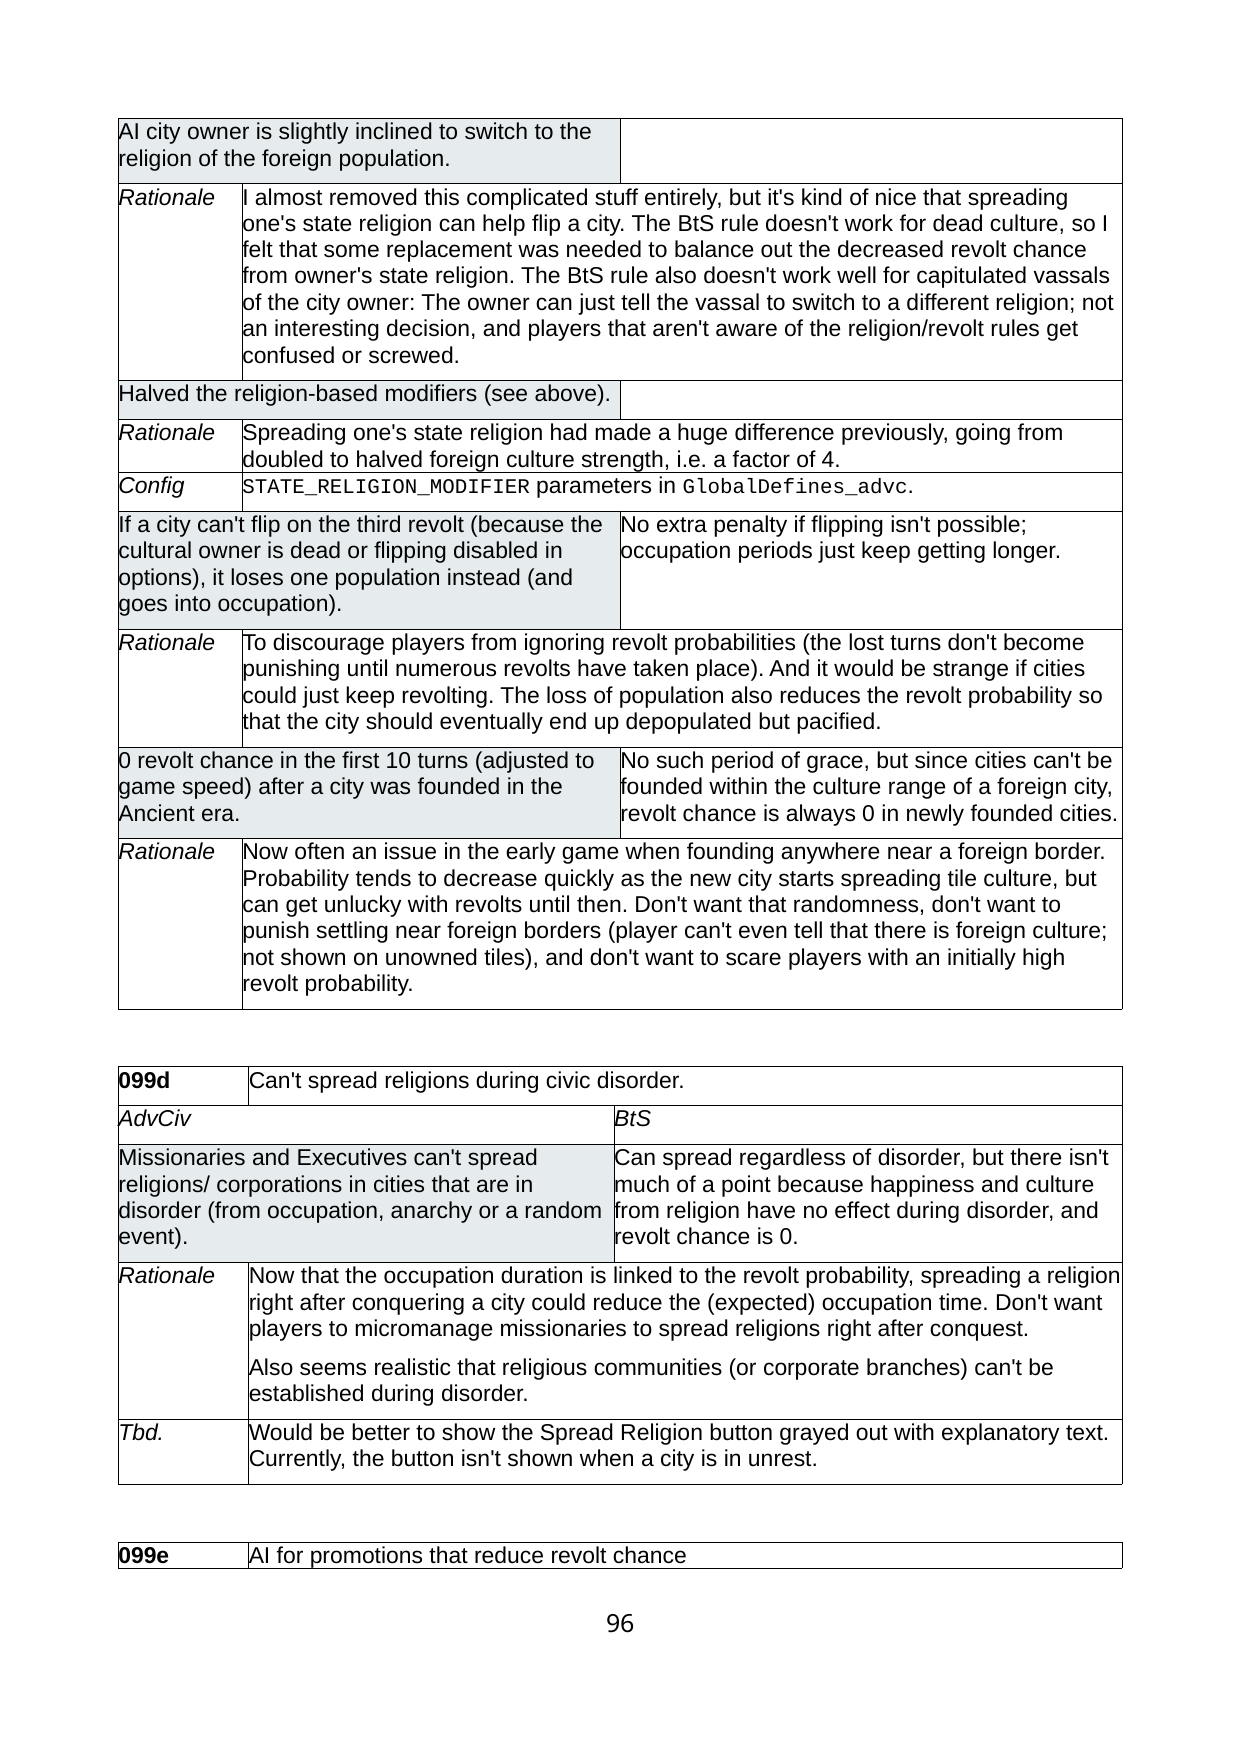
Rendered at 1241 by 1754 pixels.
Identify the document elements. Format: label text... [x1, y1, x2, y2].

table_cell Spreading one's state religion had made a huge difference previously, going from doubled to halved foreign culture strength, i.e. a factor of 4. [243, 420, 1122, 472]
table_cell STATE_RELIGION_MODIFIER parameters in GlobalDefines_advc. [243, 473, 1122, 511]
table_cell [621, 119, 1122, 183]
table_cell AI city owner is slightly inclined to switch to the religion of the foreign population. [119, 119, 620, 183]
table_cell BtS [615, 1106, 1122, 1144]
table_cell Can spread regardless of disorder, but there isn't much of a point because happiness and culture from religion have no effect during disorder, and revolt chance is 0. [615, 1145, 1122, 1262]
table_cell Rationale [119, 420, 242, 472]
table_cell Rationale [119, 839, 242, 1009]
table_header 099e [119, 1543, 248, 1568]
table_cell Config [119, 473, 242, 511]
table_cell Tbd. [119, 1420, 248, 1484]
table_cell Halved the religion-based modifiers (see above). [119, 381, 620, 419]
table_cell If a city can't flip on the third revolt (because the cultural owner is dead or flipping disabled in options), it loses one population instead (and goes into occupation). [119, 512, 620, 629]
table_cell Rationale [119, 630, 242, 747]
table_header Can't spread religions during civic disorder. [249, 1067, 1122, 1105]
table_cell AdvCiv [119, 1106, 614, 1144]
table_cell To discourage players from ignoring revolt probabilities (the lost turns don't become punishing until numerous revolts have taken place). And it would be strange if cities could just keep revolting. The loss of population also reduces the revolt probability so that the city should eventually end up depopulated but pacified. [243, 630, 1122, 747]
table_cell 0 revolt chance in the first 10 turns (adjusted to game speed) after a city was founded in the Ancient era. [119, 748, 620, 838]
table_cell [621, 381, 1122, 419]
table_cell Now that the occupation duration is linked to the revolt probability, spreading a religion right after conquering a city could reduce the (expected) occupation time. Don't want players to micromanage missionaries to spread religions right after conquest. Also seems realistic that religious communities (or corporate branches) can't be established during disorder. [249, 1263, 1122, 1419]
table_cell Would be better to show the Spread Religion button grayed out with explanatory text. Currently, the button isn't shown when a city is in unrest. [249, 1420, 1122, 1484]
table_cell I almost removed this complicated stuff entirely, but it's kind of nice that spreading one's state religion can help flip a city. The BtS rule doesn't work for dead culture, so I felt that some replacement was needed to balance out the decreased revolt chance from owner's state religion. The BtS rule also doesn't work well for capitulated vassals of the city owner: The owner can just tell the vassal to switch to a different religion; not an interesting decision, and players that aren't aware of the religion/revolt rules get confused or screwed. [243, 184, 1122, 380]
table_cell Rationale [119, 1263, 248, 1419]
table_cell Now often an issue in the early game when founding anywhere near a foreign border. Probability tends to decrease quickly as the new city starts spreading tile culture, but can get unlucky with revolts until then. Don't want that randomness, don't want to punish settling near foreign borders (player can't even tell that there is foreign culture; not shown on unowned tiles), and don't want to scare players with an initially high revolt probability. [243, 839, 1122, 1009]
table_cell Missionaries and Executives can't spread religions/ corporations in cities that are in disorder (from occupation, anarchy or a random event). [119, 1145, 614, 1262]
table_cell No extra penalty if flipping isn't possible; occupation periods just keep getting longer. [621, 512, 1122, 629]
table_header 099d [119, 1067, 248, 1105]
table_header AI for promotions that reduce revolt chance [249, 1543, 1122, 1568]
table_cell Rationale [119, 184, 242, 380]
table_cell No such period of grace, but since cities can't be founded within the culture range of a foreign city, revolt chance is always 0 in newly founded cities. [621, 748, 1122, 838]
